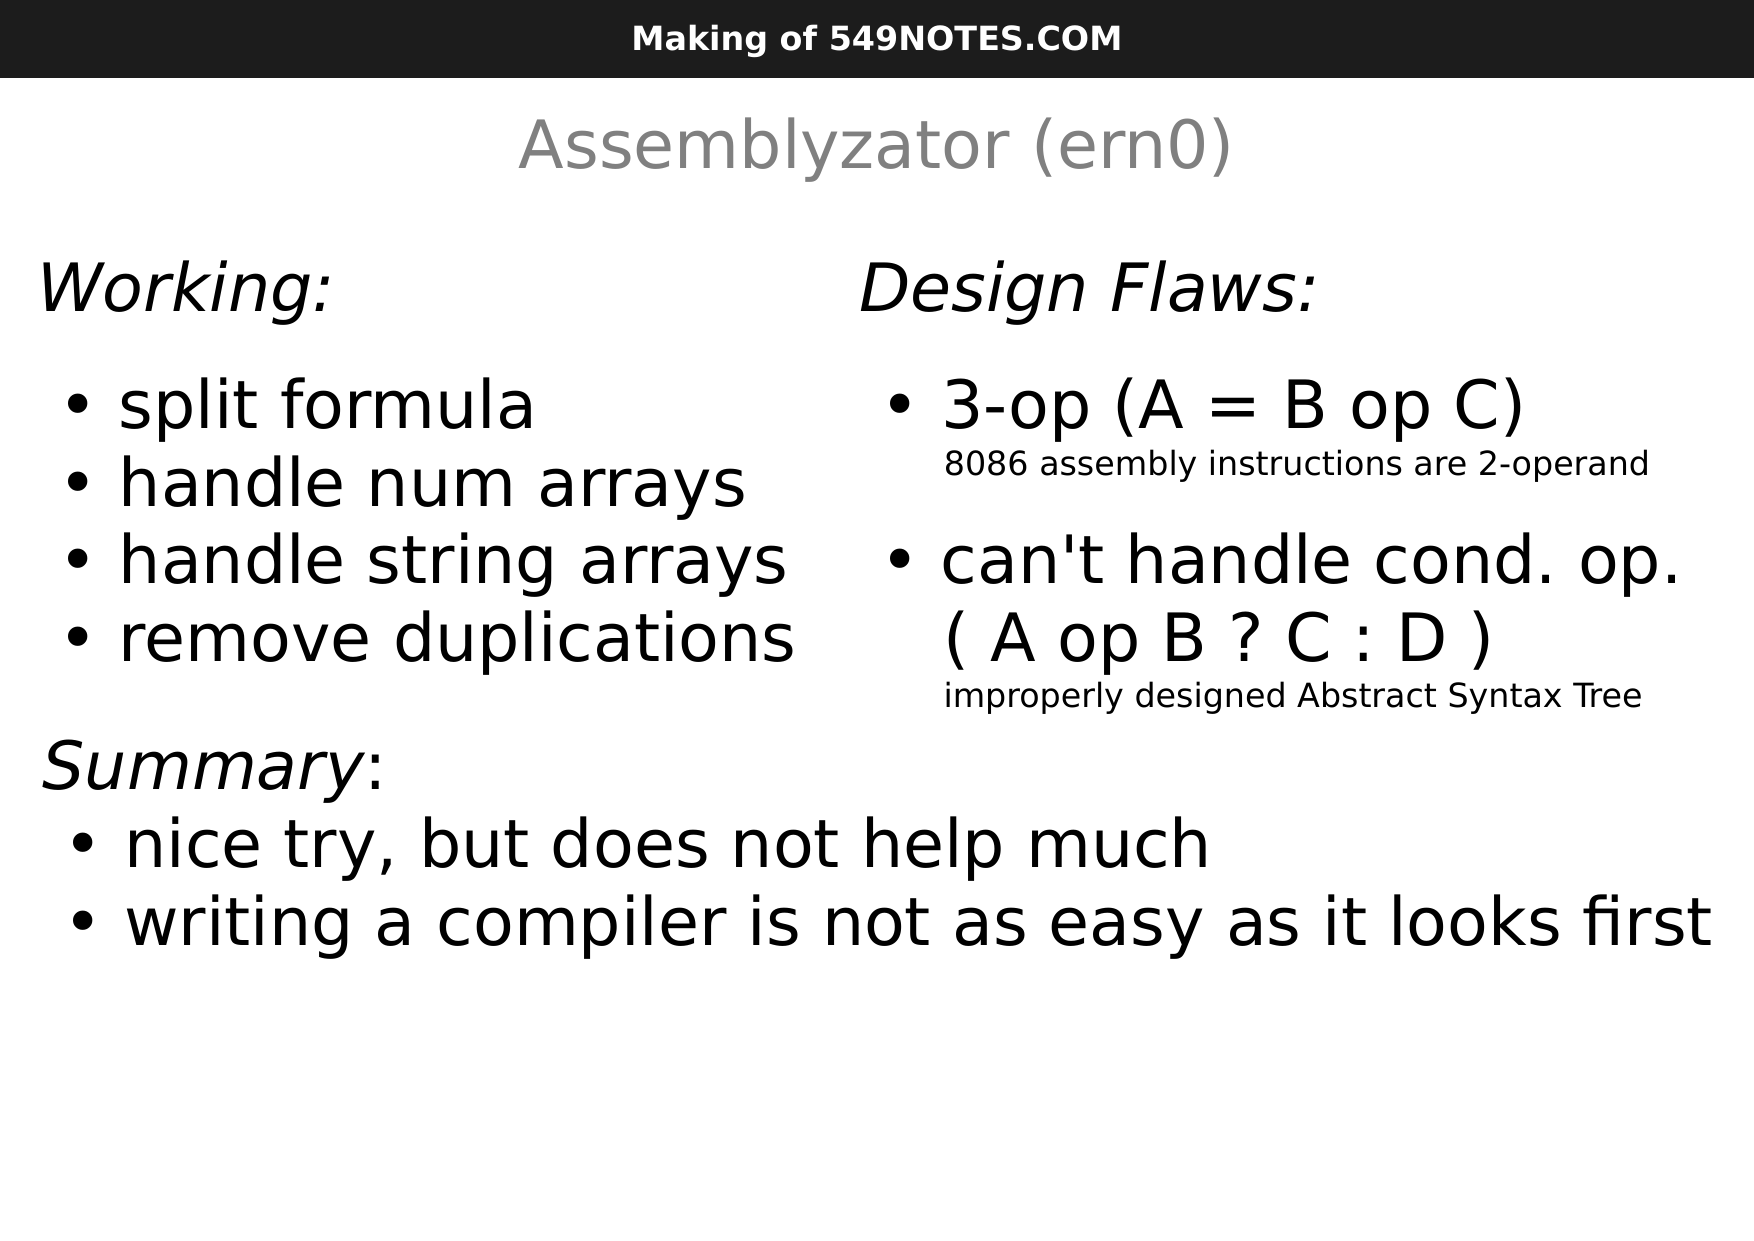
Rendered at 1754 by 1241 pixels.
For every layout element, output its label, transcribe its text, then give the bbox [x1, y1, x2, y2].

text Summary: [0, 728, 1754, 806]
text Assemblyzator (ern0) [0, 107, 1754, 185]
text • nice try, but does not help much [0, 806, 1754, 883]
text • writing a compiler is not as easy as it looks first [0, 883, 1754, 961]
